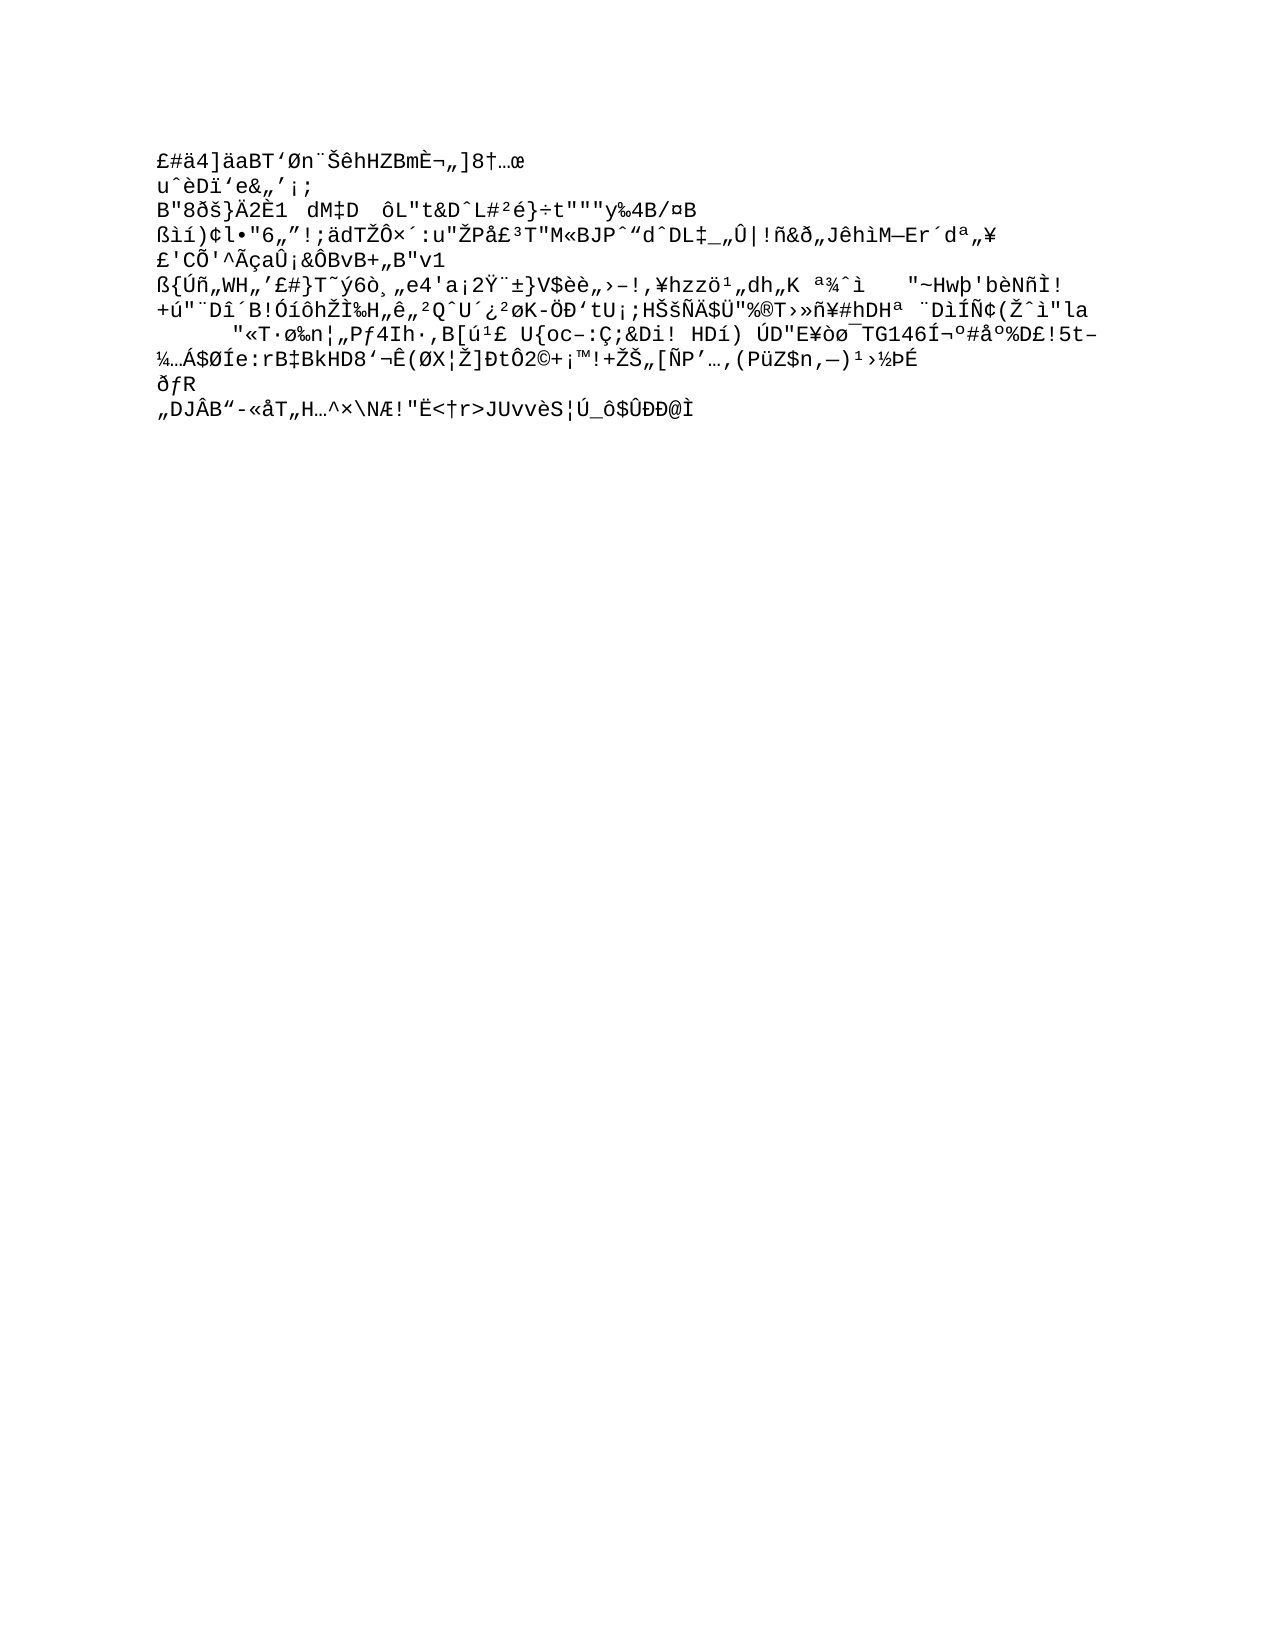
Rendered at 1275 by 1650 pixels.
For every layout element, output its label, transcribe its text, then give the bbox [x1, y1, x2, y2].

text ðƒR [156, 373, 1118, 398]
text „DJÂB“‑«åT„H…^×\NÆ!"Ë<†r>JUvvèS¦Ú_ô$ÛÐÐ@Ì [156, 398, 1118, 423]
text B"8ðš}Ä2È1 ­dM‡D ôL"t&DˆL#²é}÷t"""y‰4B/¤B [156, 199, 1118, 224]
text ß{Úñ„WH„’£#}T˜ý6ò¸„e4'a¡2Ÿ¨±}V$èè„›–!,¥hzzö¹„dh„K ª¾ˆì­ "~Hwþ'bèNñÌ!+ú"¨Dî´B!ÓíôhŽÌ‰H„ê„²QˆU´¿²øK-ÖÐ‘tU¡;HŠšÑÄ$Ü"%®T›­»ñ¥#hDHª ¨DìÍÑ¢(Žˆì"la "«T·ø‰n¦„Pƒ4Ih·,B[ú¹£ U{oc–:Ç;&Di! HDí) ÚD"E¥òø¯TG1Í¬º#åº%D£!5t–¼…Á$ØÍe:rB‡BkHD8‘¬Ê(ØX¦Ž]ÐtÔ2©+¡™!+ŽŠ„[ÑP’…‚(PüZ$n‚—)¹›½ÞÉ [156, 274, 1118, 373]
text ßìí)¢l•"6„”!;ädTŽÔ×´:u"ŽPå£³T"M«BJPˆ“dˆDL‡_„Û|!ñ&ð„JêhìM—Er´dª„¥£'CÕ'^ÃçaÛ¡&ÔBvB+„B"v1 [156, 224, 1118, 274]
text £#ä4]äaBT‘Øn¨ŠêhHZBmÈ¬„]8†…œ uˆèDï‘e&„’¡; [156, 150, 1118, 199]
